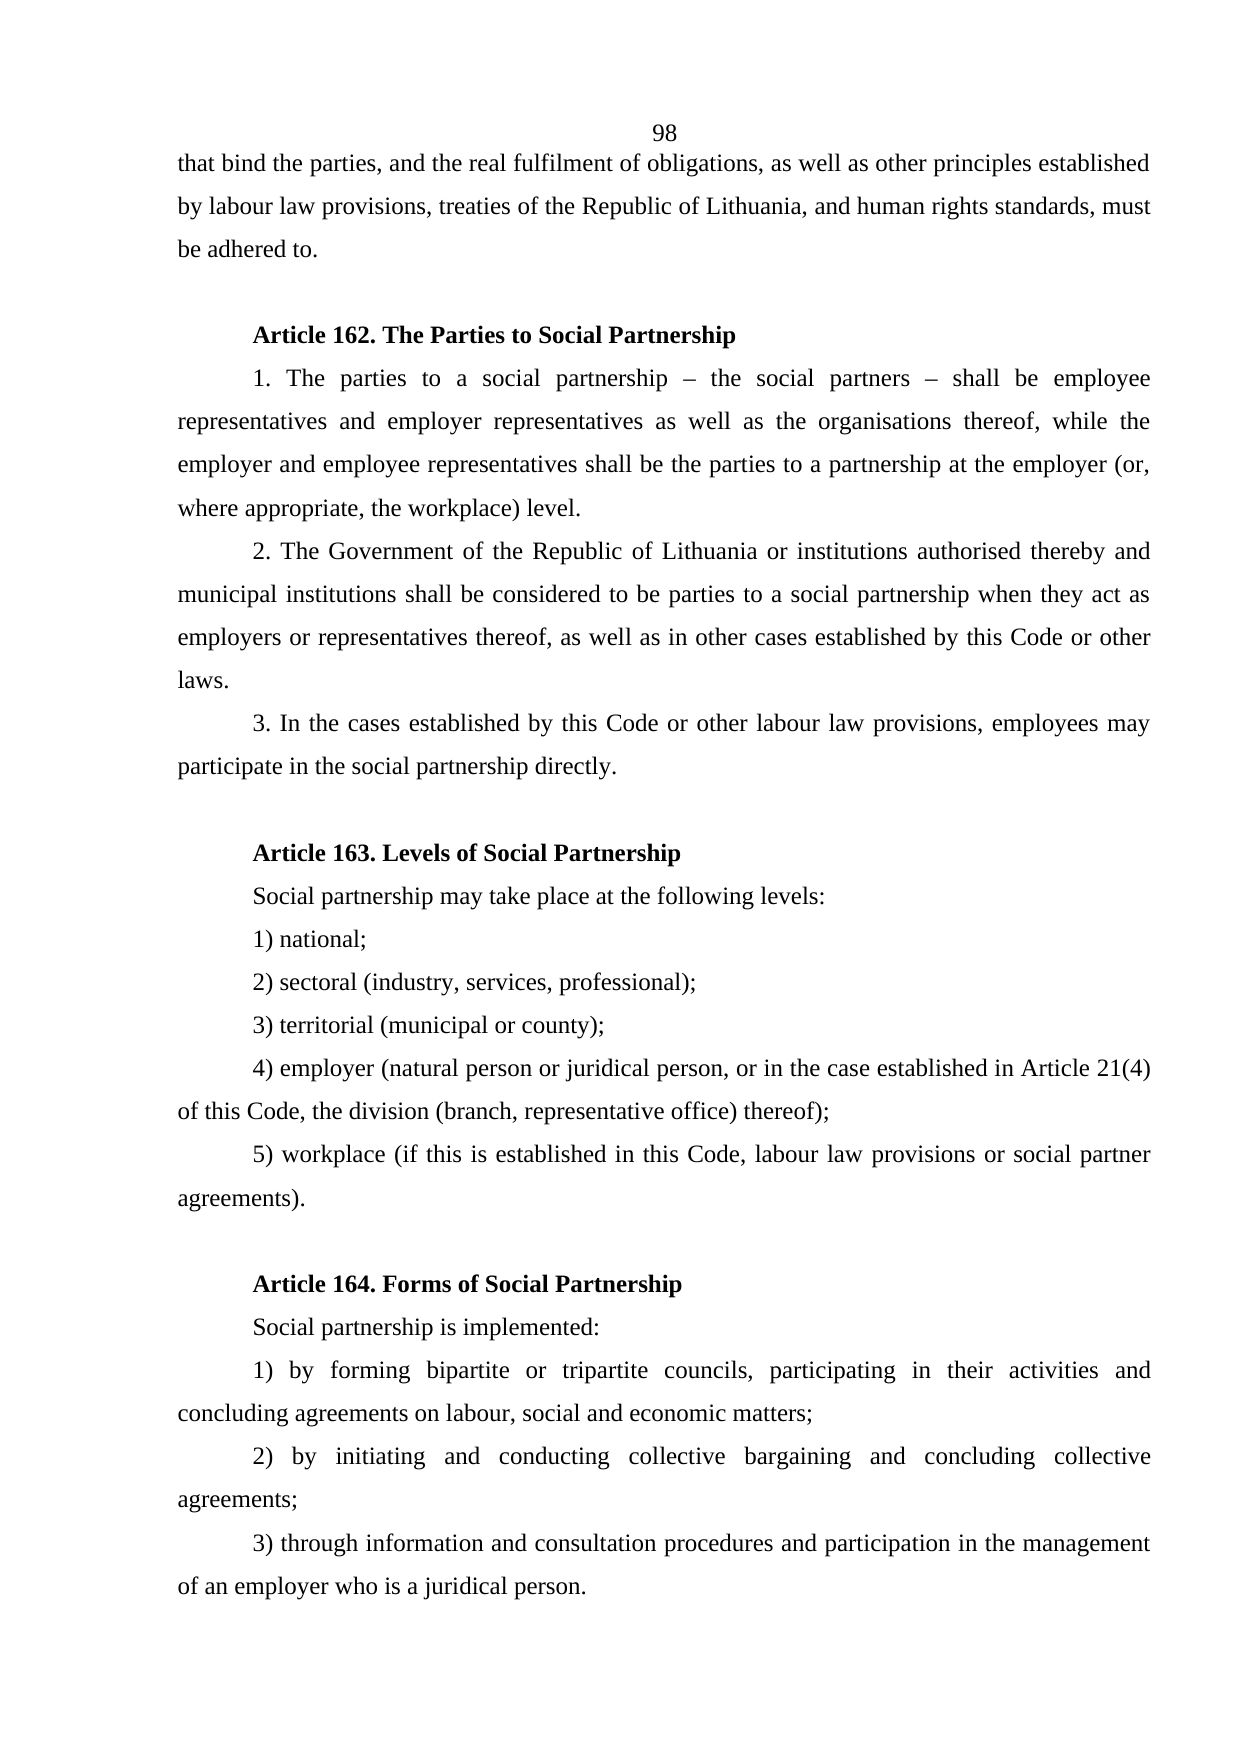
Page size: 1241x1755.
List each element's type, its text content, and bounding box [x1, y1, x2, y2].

text that bind the parties, and the real fulfilment of obligations, as well as other principles established by labour law provisions, treaties of the Republic of Lithuania, and human rights standards, must be adhered to. [177, 148, 1152, 263]
text 4) employer (natural person or juridical person, or in the case established in Article 21(4) of this Code, the division (branch, representative office) thereof); [177, 1053, 1152, 1125]
text Article 162. The Parties to Social Partnership [177, 320, 1152, 349]
text 3) through information and consultation procedures and participation in the management of an employer who is a juridical person. [177, 1528, 1152, 1599]
text 3) territorial (municipal or county); [177, 1010, 1152, 1039]
text 1) national; [177, 924, 1152, 953]
text Social partnership is implemented: [177, 1312, 1152, 1341]
text 2. The Government of the Republic of Lithuania or institutions authorised thereby and municipal institutions shall be considered to be parties to a social partnership when they act as employers or representatives thereof, as well as in other cases established by this Code or other laws. [177, 536, 1152, 694]
text 5) workplace (if this is established in this Code, labour law provisions or social partner agreements). [177, 1139, 1152, 1211]
text 2) sectoral (industry, services, professional); [177, 967, 1152, 996]
text 2) by initiating and conducting collective bargaining and concluding collective agreements; [177, 1441, 1152, 1513]
text 1. The parties to a social partnership – the social partners – shall be employee representatives and employer representatives as well as the organisations thereof, while the employer and employee representatives shall be the parties to a partnership at the employer (or, where appropriate, the workplace) level. [177, 363, 1152, 521]
text Article 164. Forms of Social Partnership [177, 1269, 1152, 1298]
text 1) by forming bipartite or tripartite councils, participating in their activities and concluding agreements on labour, social and economic matters; [177, 1355, 1152, 1427]
text Social partnership may take place at the following levels: [177, 881, 1152, 909]
text Article 163. Levels of Social Partnership [177, 838, 1152, 866]
text 3. In the cases established by this Code or other labour law provisions, employees may participate in the social partnership directly. [177, 708, 1152, 780]
